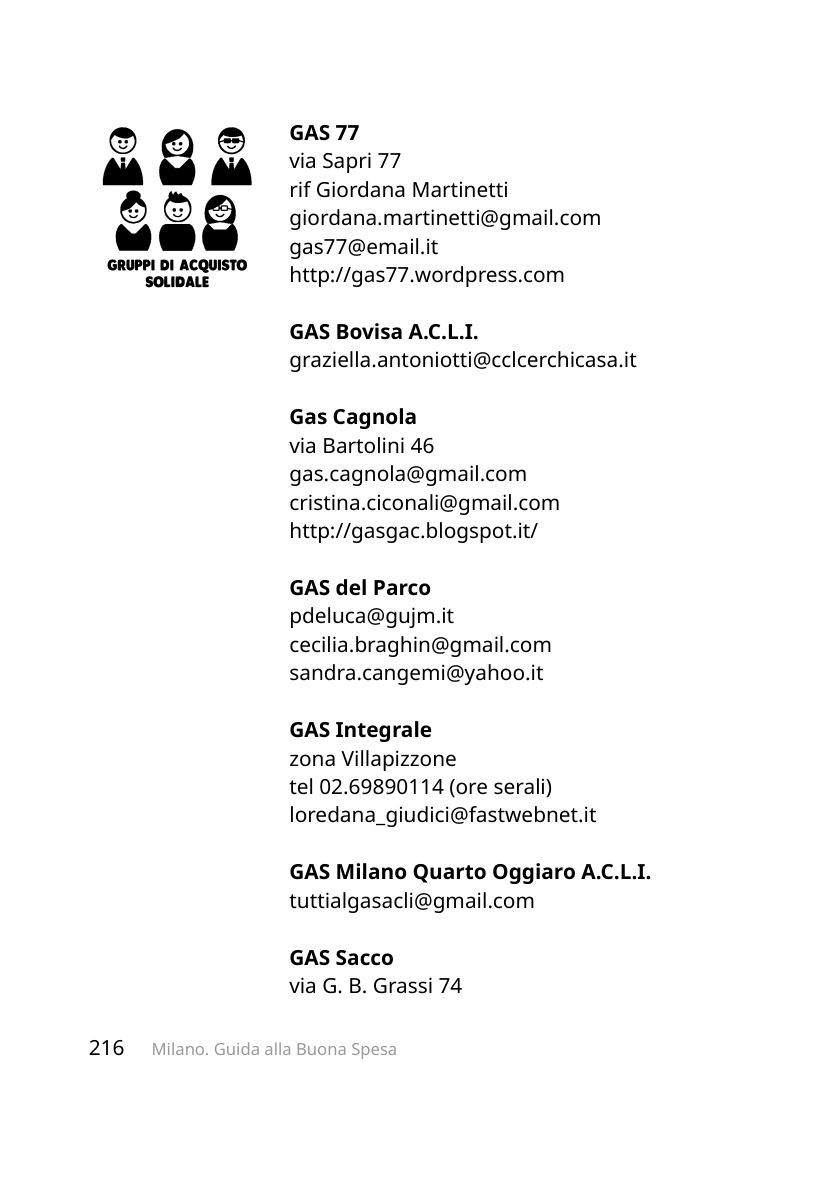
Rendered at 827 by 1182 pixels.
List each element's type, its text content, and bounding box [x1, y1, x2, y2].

text zona Villapizzone [88, 744, 738, 772]
text Gas Cagnola [88, 402, 738, 431]
text graziella.antoniotti@cclcerchicasa.it [88, 346, 738, 374]
text pdeluca@gujm.it [88, 602, 738, 630]
text tel 02.69890114 (ore serali) [88, 772, 738, 801]
text via G. B. Grassi 74 [88, 971, 738, 1000]
text via Sapri 77 [266, 147, 738, 175]
text cecilia.braghin@gmail.com [88, 630, 738, 658]
text GAS Sacco [88, 943, 738, 971]
text GAS Integrale [88, 715, 738, 744]
text http://gasgac.blogspot.it/ [88, 516, 738, 545]
text via Bartolini 46 [88, 431, 738, 459]
text loredana_giudici@fastwebnet.it [88, 801, 738, 829]
text giordana.martinetti@gmail.com [266, 203, 738, 232]
text sandra.cangemi@yahoo.it [88, 658, 738, 687]
text http://gas77.wordpress.com [266, 260, 738, 289]
text GAS 77 [266, 118, 738, 147]
text GAS Bovisa A.C.L.I. [88, 317, 738, 346]
text gas77@email.it [266, 232, 738, 260]
picture [88, 118, 266, 296]
text tuttialgasacli@gmail.com [88, 886, 738, 914]
text rif Giordana Martinetti [266, 175, 738, 203]
text GAS Milano Quarto Oggiaro A.C.L.I. [88, 857, 738, 886]
text cristina.ciconali@gmail.com [88, 488, 738, 516]
text GAS del Parco [88, 573, 738, 602]
text gas.cagnola@gmail.com [88, 459, 738, 488]
